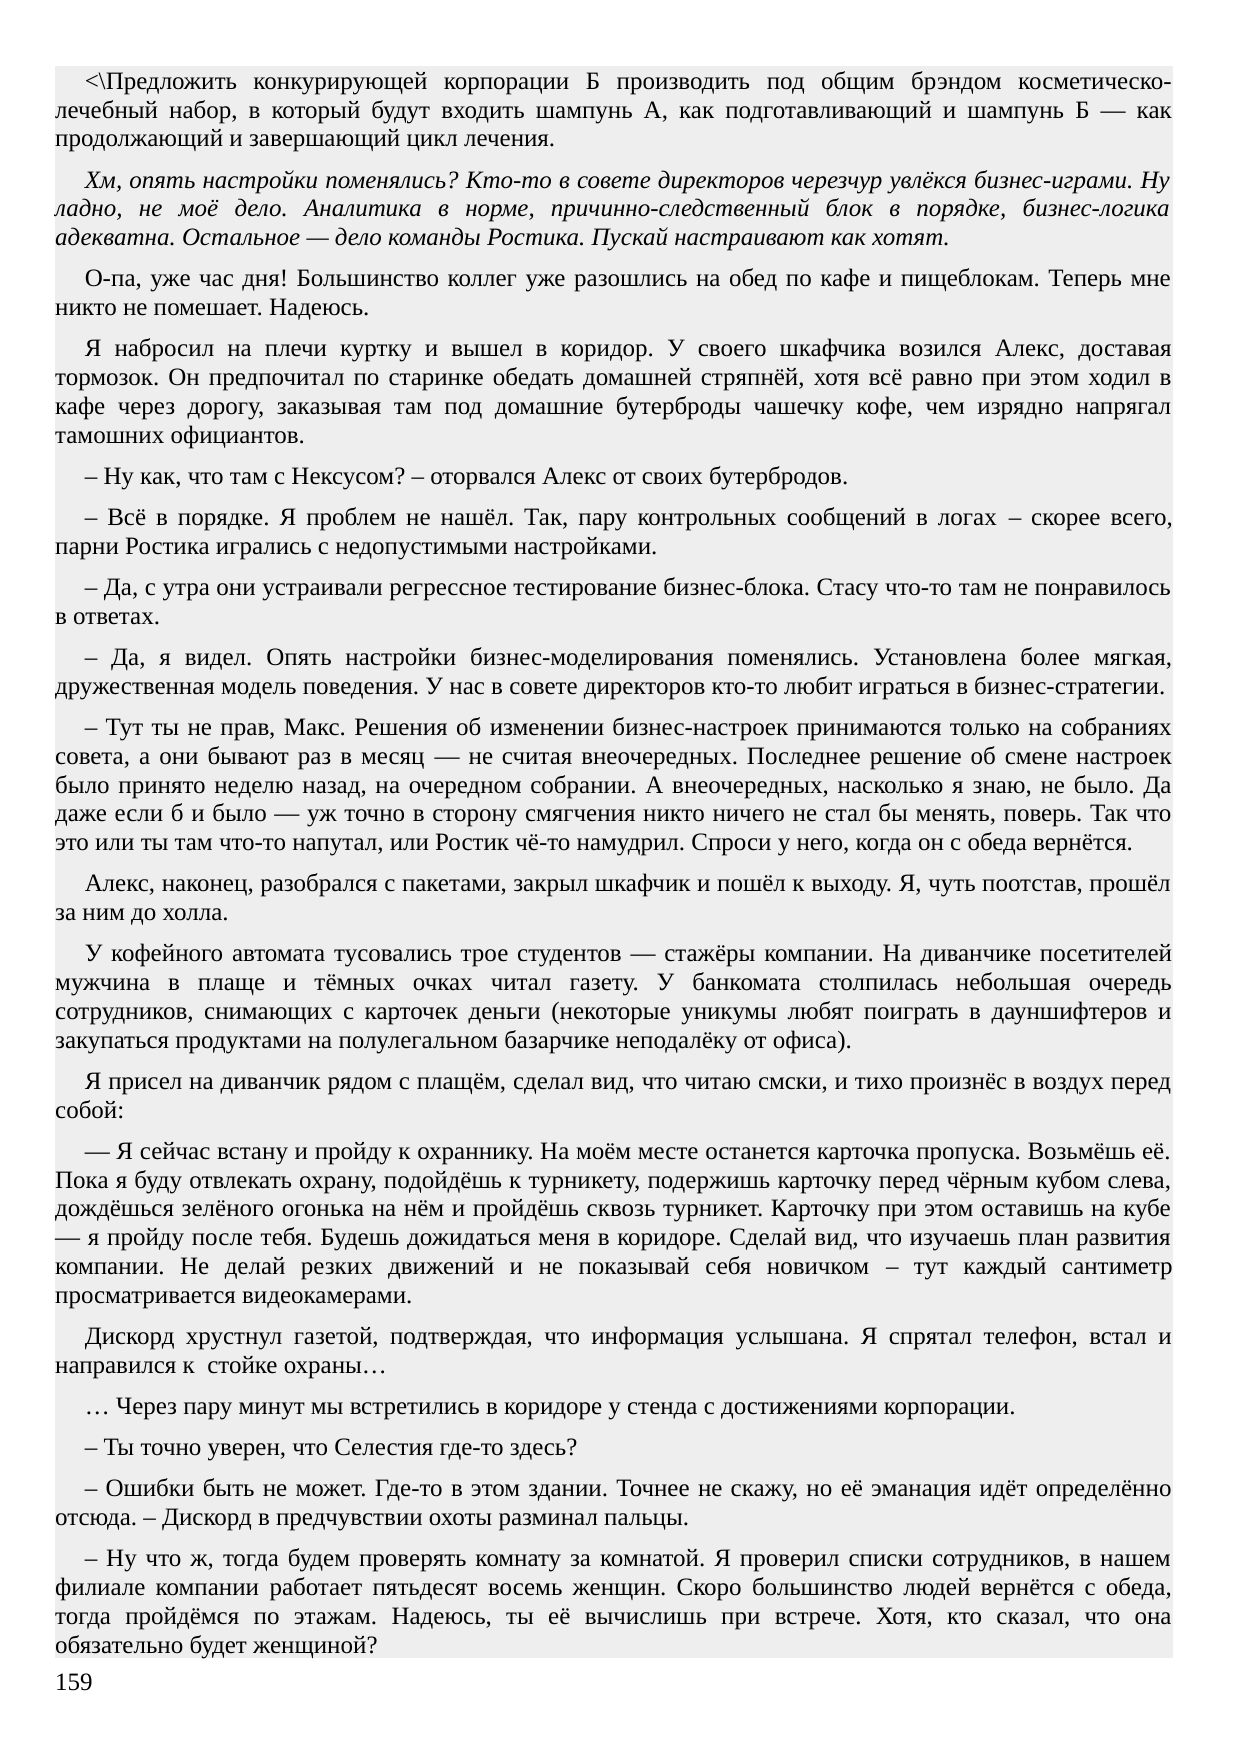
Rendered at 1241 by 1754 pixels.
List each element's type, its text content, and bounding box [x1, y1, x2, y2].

text – Тут ты не прав, Макс. Решения об изменении бизнес-настроек принимаются только на собраниях совета, а они бывают раз в месяц — не считая внеочередных. Последнее решение об смене настроек было принято неделю назад, на очередном собрании. А внеочередных, насколько я знаю, не было. Да даже если б и было — уж точно в сторону смягчения никто ничего не стал бы менять, поверь. Так что это или ты там что-то напутал, или Ростик чё-то намудрил. Спроси у него, когда он с обеда вернётся. [55, 712, 1173, 856]
text – Ну как, что там с Нексусом? – оторвался Алекс от своих бутербродов. [55, 461, 1173, 490]
text О-па, уже час дня! Большинство коллег уже разошлись на обед по кафе и пищеблокам. Теперь мне никто не помешает. Надеюсь. [55, 263, 1173, 321]
text Хм, опять настройки поменялись? Кто-то в совете директоров черезчур увлёкся бизнес-играми. Ну ладно, не моё дело. Аналитика в норме, причинно-следственный блок в порядке, бизнес-логика адекватна. Остальное — дело команды Ростика. Пускай настраивают как хотят. [55, 165, 1173, 251]
text – Ошибки быть не может. Где-то в этом здании. Точнее не скажу, но её эманация идёт определённо отсюда. – Дискорд в предчувствии охоты разминал пальцы. [55, 1473, 1173, 1531]
text – Да, с утра они устраивали регрессное тестирование бизнес-блока. Стасу что-то там не понравилось в ответах. [55, 572, 1173, 630]
text – Ты точно уверен, что Селестия где-то здесь? [55, 1432, 1173, 1461]
text <\Предложить конкурирующей корпорации Б производить под общим брэндом косметическо-лечебный набор, в который будут входить шампунь А, как подготавливающий и шампунь Б — как продолжающий и завершающий цикл лечения. [55, 66, 1173, 152]
text Я набросил на плечи куртку и вышел в коридор. У своего шкафчика возился Алекс, доставая тормозок. Он предпочитал по старинке обедать домашней стряпнёй, хотя всё равно при этом ходил в кафе через дорогу, заказывая там под домашние бутерброды чашечку кофе, чем изрядно напрягал тамошних официантов. [55, 333, 1173, 448]
text — Я сейчас встану и пройду к охраннику. На моём месте останется карточка пропуска. Возьмёшь её. Пока я буду отвлекать охрану, подойдёшь к турникету, подержишь карточку перед чёрным кубом слева, дождёшься зелёного огонька на нём и пройдёшь сквозь турникет. Карточку при этом оставишь на кубе — я пройду после тебя. Будешь дожидаться меня в коридоре. Сделай вид, что изучаешь план развития компании. Не делай резких движений и не показывай себя новичком – тут каждый сантиметр просматривается видеокамерами. [55, 1136, 1173, 1308]
text Я присел на диванчик рядом с плащём, сделал вид, что читаю смски, и тихо произнёс в воздух перед собой: [55, 1066, 1173, 1123]
text Дискорд хрустнул газетой, подтверждая, что информация услышана. Я спрятал телефон, встал и направился к стойке охраны… [55, 1321, 1173, 1378]
text У кофейного автомата тусовались трое студентов — стажёры компании. На диванчике посетителей мужчина в плаще и тёмных очках читал газету. У банкомата столпилась небольшая очередь сотрудников, снимающих с карточек деньги (некоторые уникумы любят поиграть в дауншифтеров и закупаться продуктами на полулегальном базарчике неподалёку от офиса). [55, 938, 1173, 1053]
text – Всё в порядке. Я проблем не нашёл. Так, пару контрольных сообщений в логах – скорее всего, парни Ростика игрались с недопустимыми настройками. [55, 502, 1173, 560]
text … Через пару минут мы встретились в коридоре у стенда с достижениями корпорации. [55, 1391, 1173, 1420]
text – Ну что ж, тогда будем проверять комнату за комнатой. Я проверил списки сотрудников, в нашем филиале компании работает пятьдесят восемь женщин. Скоро большинство людей вернётся с обеда, тогда пройдёмся по этажам. Надеюсь, ты её вычислишь при встрече. Хотя, кто сказал, что она обязательно будет женщиной? [55, 1543, 1173, 1658]
text Алекс, наконец, разобрался с пакетами, закрыл шкафчик и пошёл к выходу. Я, чуть поотстав, прошёл за ним до холла. [55, 868, 1173, 926]
text – Да, я видел. Опять настройки бизнес-моделирования поменялись. Установлена более мягкая, дружественная модель поведения. У нас в совете директоров кто-то любит играться в бизнес-стратегии. [55, 642, 1173, 700]
